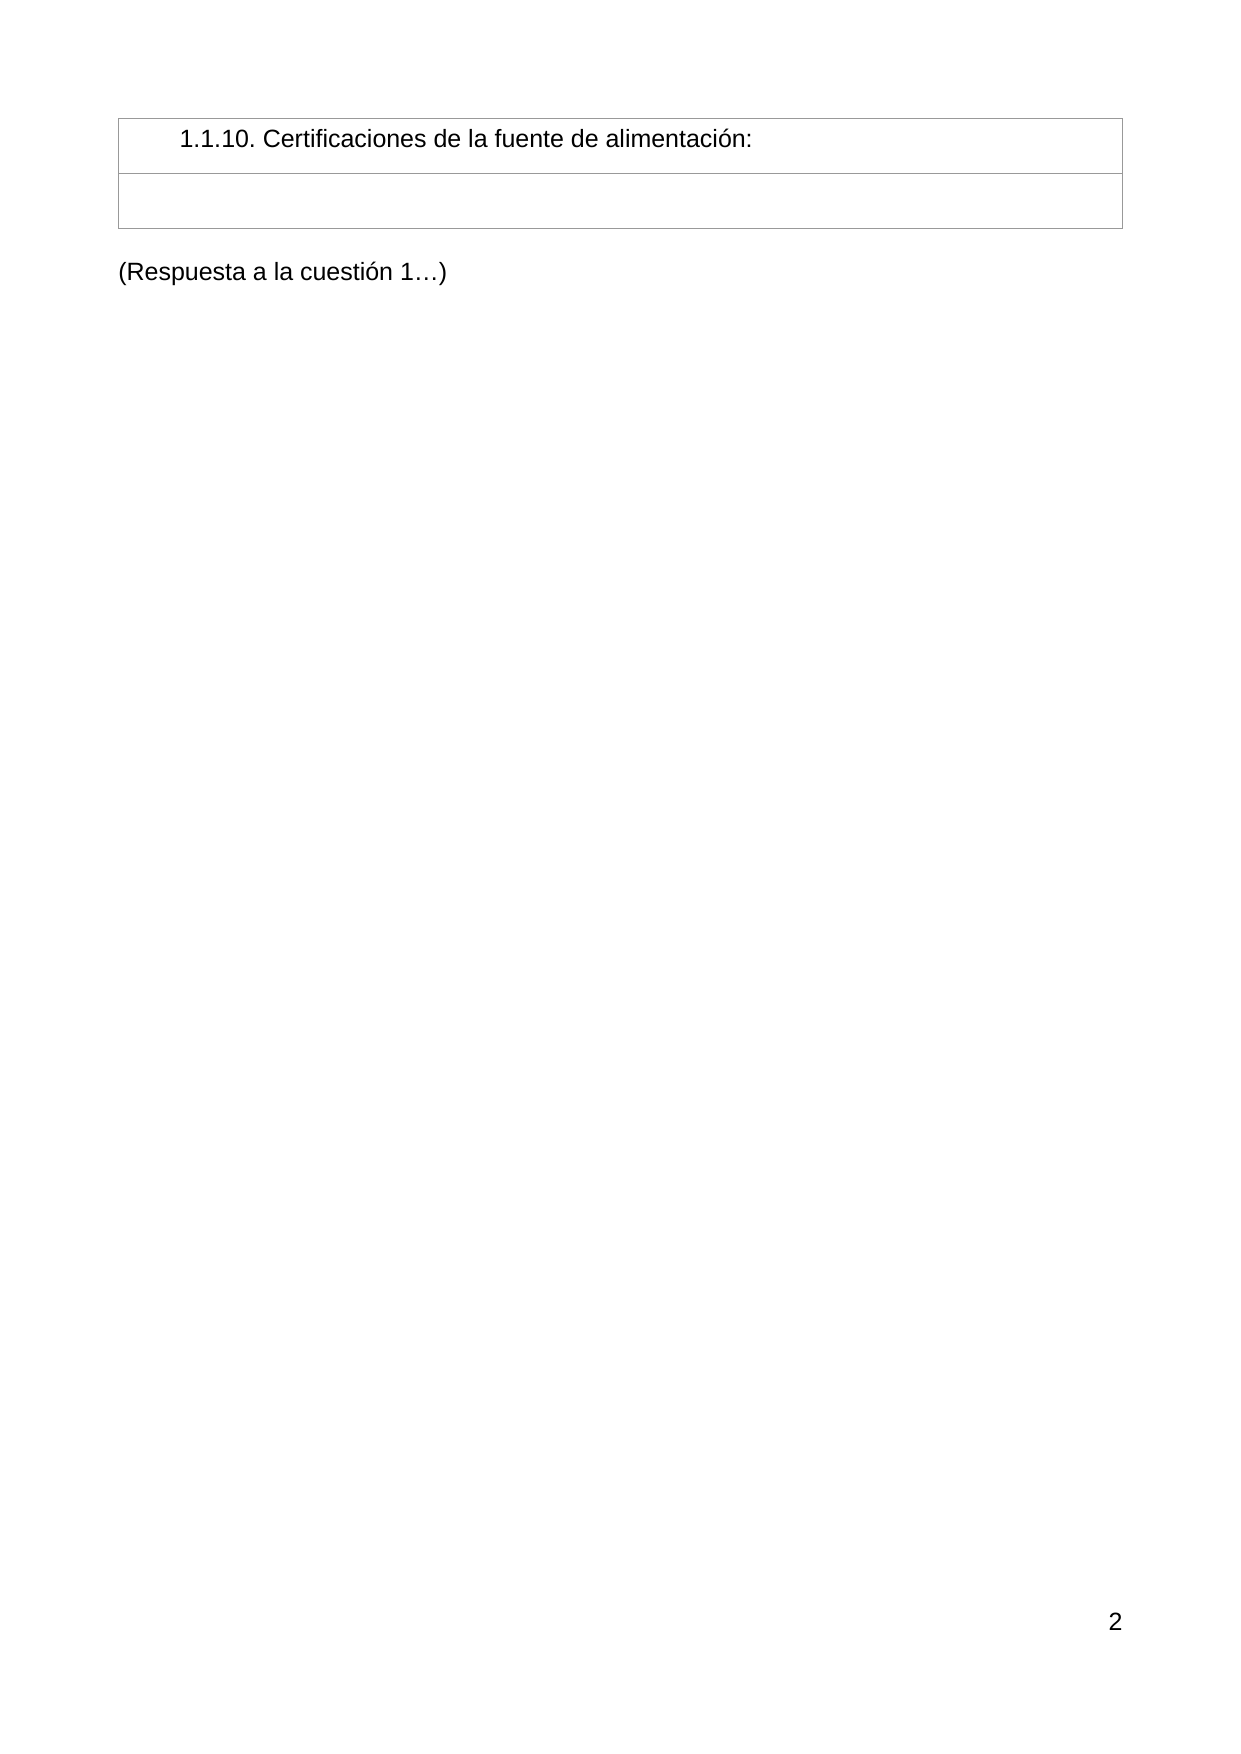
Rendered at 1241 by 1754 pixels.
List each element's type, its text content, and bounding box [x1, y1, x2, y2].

text (Respuesta a la cuestión 1…) [118, 257, 1122, 286]
table_cell 1.1.10. Certificaciones de la fuente de alimentación: [119, 119, 1122, 173]
table_cell [119, 174, 1122, 228]
